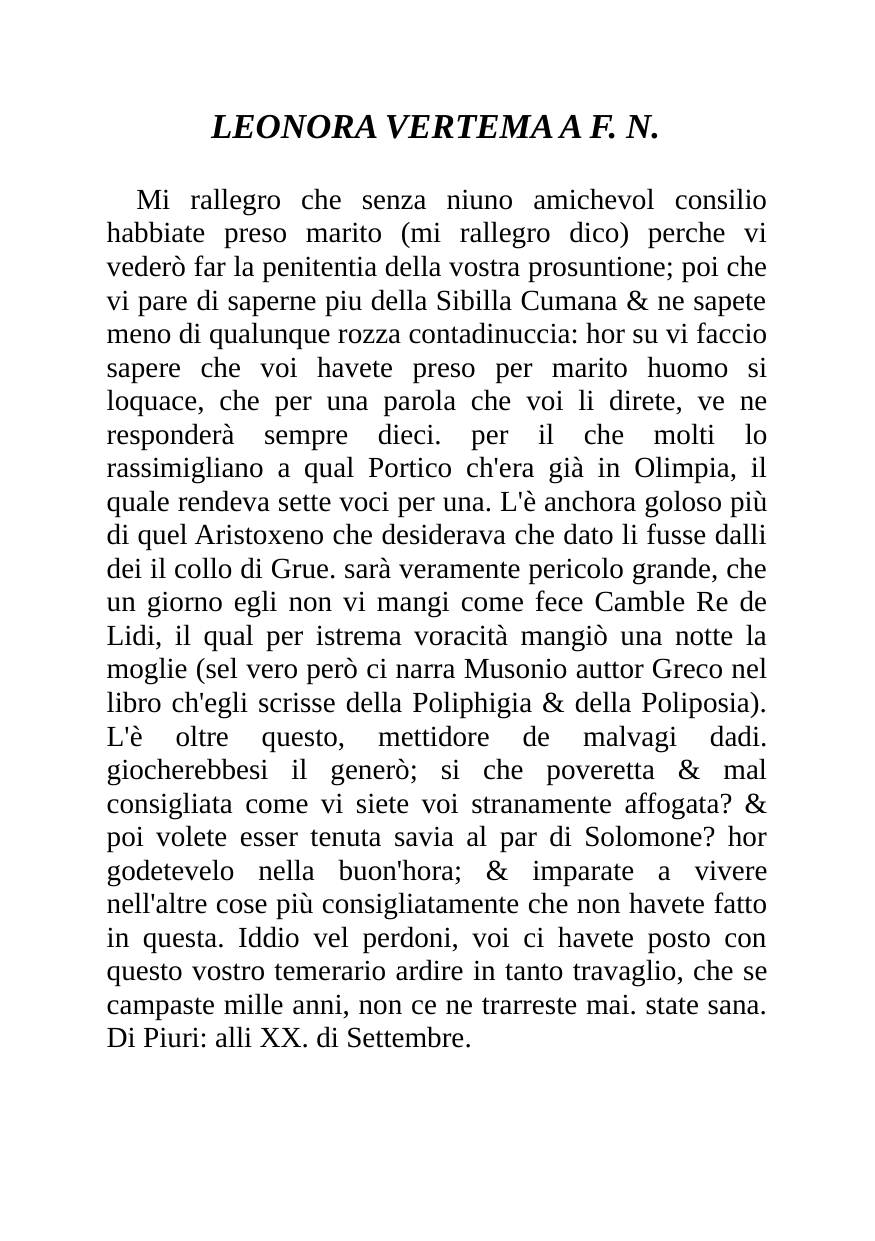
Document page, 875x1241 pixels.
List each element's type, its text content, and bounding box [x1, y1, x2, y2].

text Mi rallegro che senza niuno amichevol consilio habbiate preso marito (mi rallegro dico) perche vi vederò far la penitentia della vostra prosuntione; poi che vi pare di saperne piu della Sibilla Cumana & ne sapete meno di qualunque rozza contadinuccia: hor su vi faccio sapere che voi havete preso per marito huomo si loquace, che per una parola che voi li direte, ve ne responderà sempre dieci. per il che molti lo rassimigliano a qual Portico ch'era già in Olimpia, il quale rendeva sette voci per una. L'è anchora goloso più di quel Aristoxeno che desiderava che dato li fusse dalli dei il collo di Grue. sarà veramente pericolo grande, che un giorno egli non vi mangi come fece Camble Re de Lidi, il qual per istrema voracità mangiò una notte la moglie (sel vero però ci narra Musonio auttor Greco nel libro ch'egli scrisse della Poliphigia & della Poliposia). L'è oltre questo, mettidore de malvagi dadi. giocherebbesi il generò; si che poveretta & mal consigliata come vi siete voi stranamente affogata? & poi volete esser tenuta savia al par di Solomone? hor godetevelo nella buon'hora; & imparate a vivere nell'altre cose più consigliatamente che non havete fatto in questa. Iddio vel perdoni, voi ci havete posto con questo vostro temerario ardire in tanto travaglio, che se campaste mille anni, non ce ne trarreste mai. state sana. Di Piuri: alli XX. di Settembre. [106, 182, 768, 1054]
subtitle LEONORA VERTEMA A F. N. [106, 106, 768, 147]
